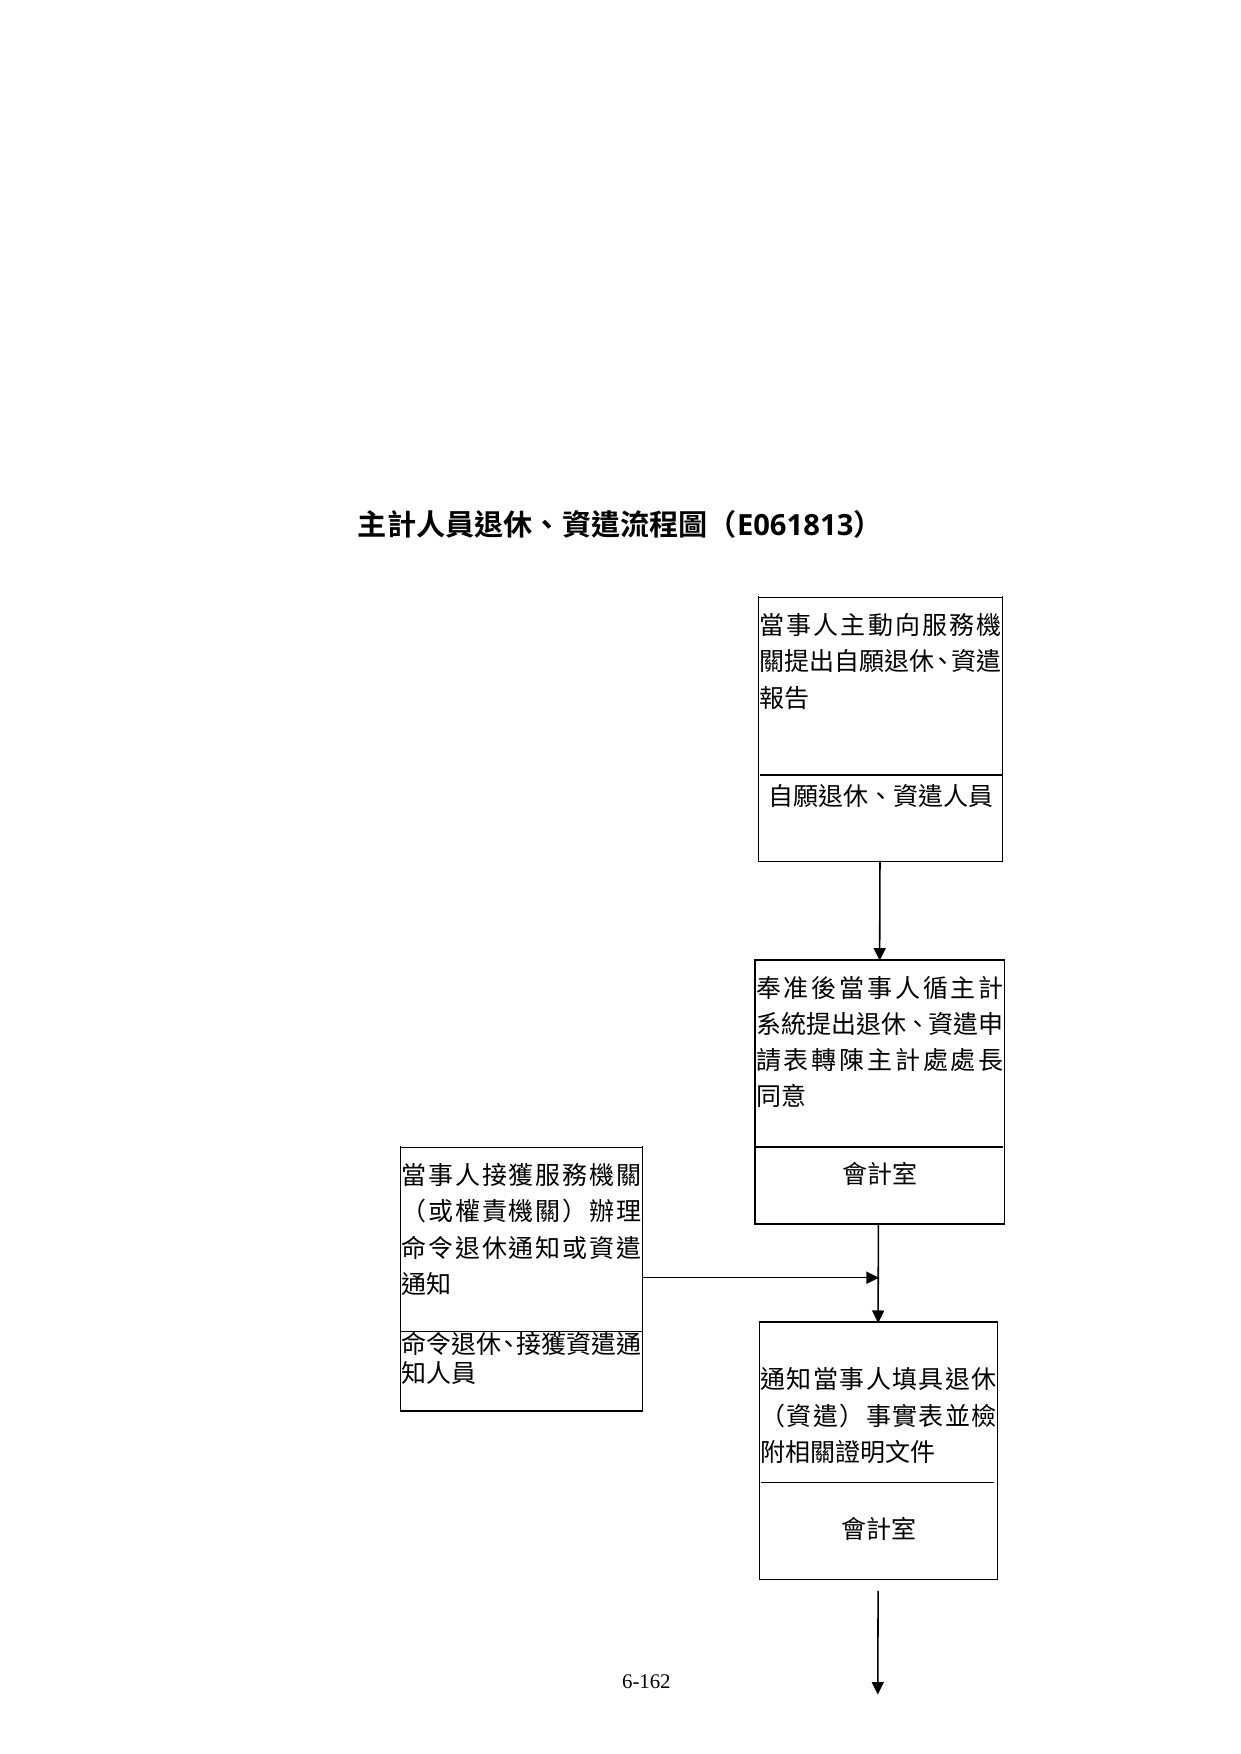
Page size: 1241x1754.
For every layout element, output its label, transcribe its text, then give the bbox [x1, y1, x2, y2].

text 自願退休、資遣人員 [759, 782, 1002, 812]
text 當事人主動向服務機關提出自願退休、資遣報告 [759, 606, 1002, 714]
subtitle 主計人員退休、資遣流程圖（E061813） [59, 486, 1181, 561]
text 會計室 [756, 1163, 1004, 1188]
text 通知當事人填具退休（資遣）事實表並檢附相關證明文件 [760, 1360, 997, 1468]
text 命令退休、接獲資遣通知人員 [401, 1332, 642, 1388]
text 會計室 [760, 1518, 997, 1543]
text 奉准後當事人循主計系統提出退休、資遣申請表轉陳主計處處長同意 [756, 968, 1004, 1113]
text 當事人接獲服務機關（或權責機關）辦理命令退休通知或資遣通知 [401, 1156, 642, 1301]
